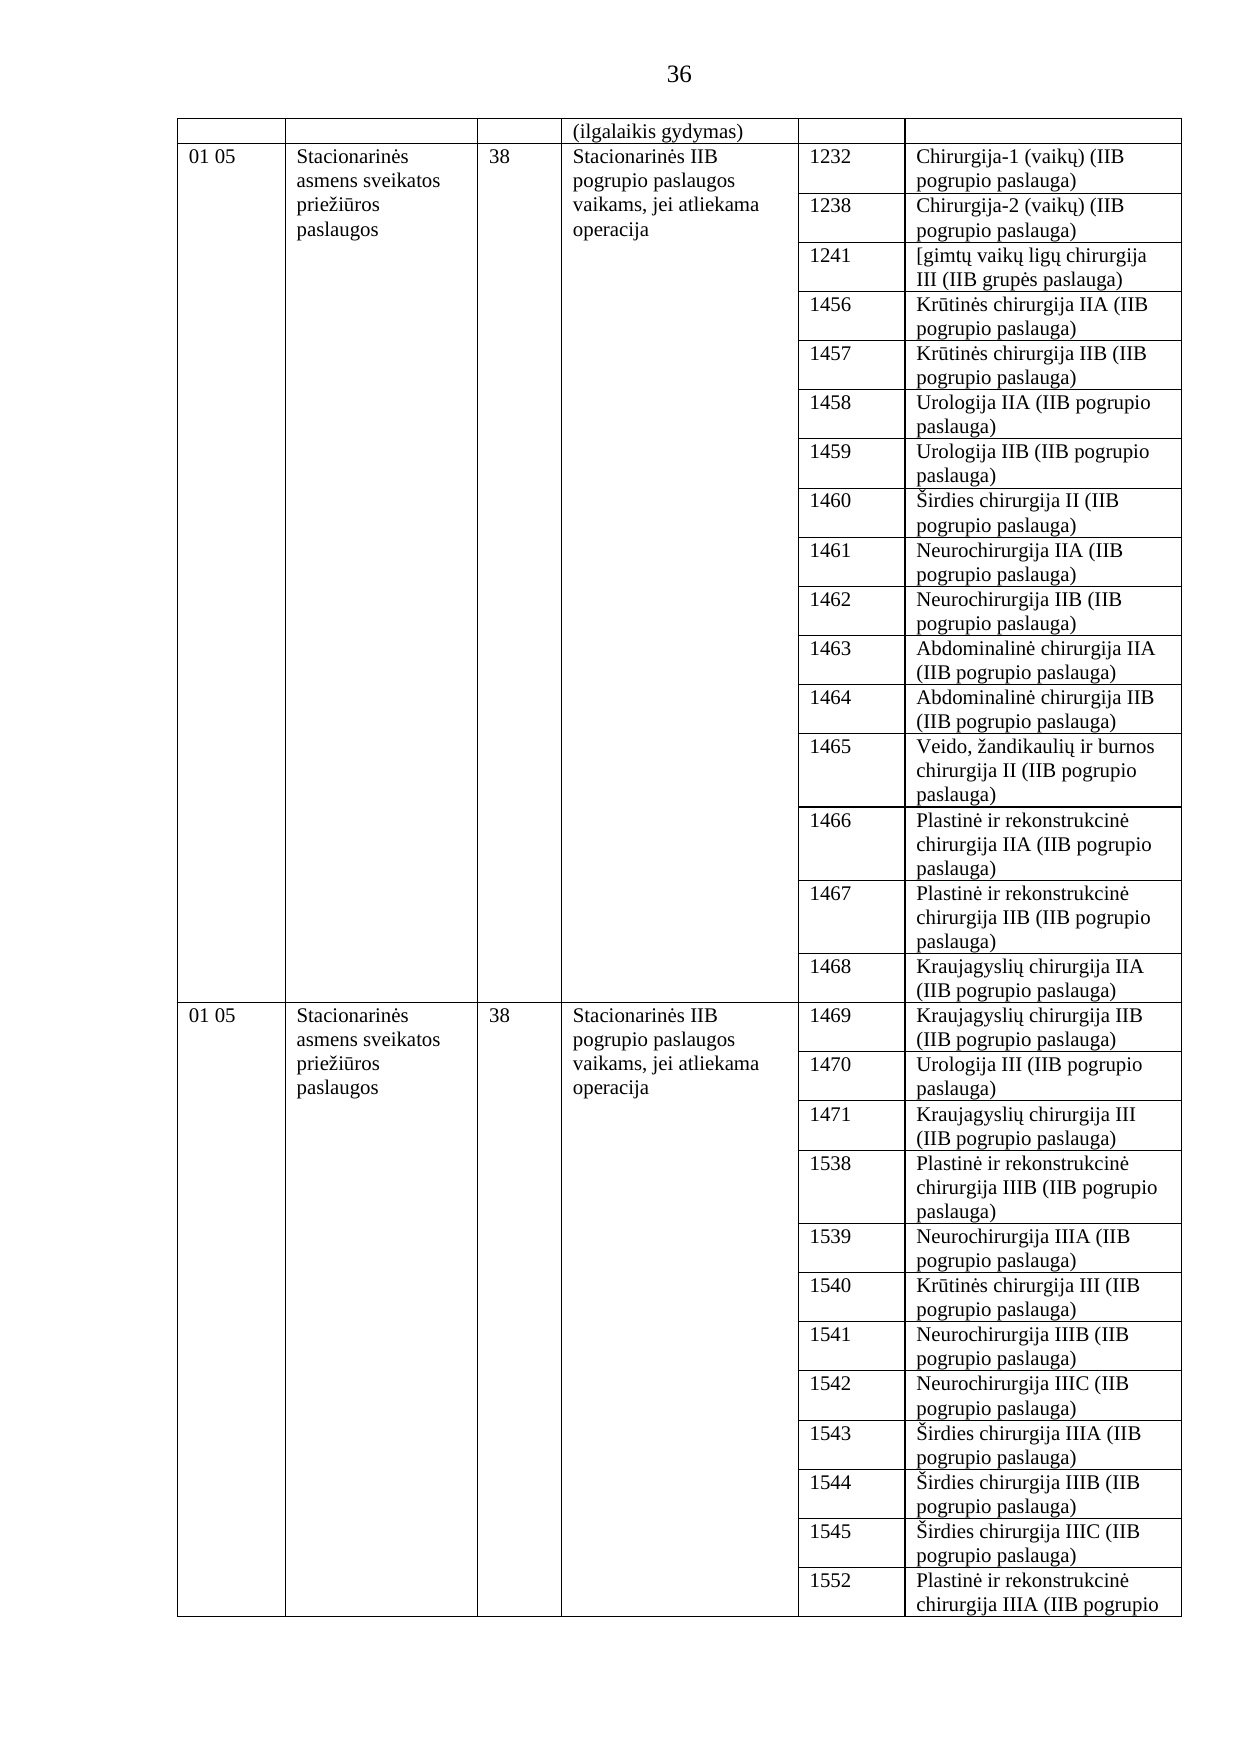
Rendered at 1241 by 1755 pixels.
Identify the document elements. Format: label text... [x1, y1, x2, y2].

table_cell Chirurgija-1 (vaikų) (IIB pogrupio paslauga) [906, 144, 1181, 192]
table_cell 1466 [799, 808, 904, 880]
table_cell Stacionarinės asmens sveikatos priežiūros paslaugos [286, 1003, 477, 1616]
table_cell 1460 [799, 489, 904, 537]
table_cell 38 [478, 1003, 561, 1616]
table_cell Urologija IIB (IIB pogrupio paslauga) [906, 439, 1181, 487]
table_cell Urologija IIA (IIB pogrupio paslauga) [906, 390, 1181, 438]
table_cell 1545 [799, 1519, 904, 1567]
table_cell Plastinė ir rekonstrukcinė chirurgija IIIA (IIB pogrupio [906, 1568, 1181, 1616]
table_cell Plastinė ir rekonstrukcinė chirurgija IIIB (IIB pogrupio paslauga) [906, 1151, 1181, 1223]
table_cell 1542 [799, 1371, 904, 1419]
table_cell Plastinė ir rekonstrukcinė chirurgija IIA (IIB pogrupio paslauga) [906, 808, 1181, 880]
table_cell 1456 [799, 292, 904, 340]
table_cell [286, 119, 477, 143]
table_cell Stacionarinės asmens sveikatos priežiūros paslaugos [286, 144, 477, 1002]
table_cell 01 05 [178, 1003, 285, 1616]
table_cell Chirurgija-2 (vaikų) (IIB pogrupio paslauga) [906, 194, 1181, 242]
table_cell Abdominalinė chirurgija IIA (IIB pogrupio paslauga) [906, 636, 1181, 684]
table_cell Krūtinės chirurgija IIB (IIB pogrupio paslauga) [906, 341, 1181, 389]
table_cell 1232 [799, 144, 904, 192]
table_cell Krūtinės chirurgija III (IIB pogrupio paslauga) [906, 1273, 1181, 1321]
table_cell 1465 [799, 734, 904, 806]
table_cell Širdies chirurgija II (IIB pogrupio paslauga) [906, 489, 1181, 537]
table_cell 1464 [799, 685, 904, 733]
table_cell Neurochirurgija IIIC (IIB pogrupio paslauga) [906, 1371, 1181, 1419]
table_cell 1552 [799, 1568, 904, 1616]
table_cell 1463 [799, 636, 904, 684]
table_cell 1541 [799, 1322, 904, 1370]
table_cell 1540 [799, 1273, 904, 1321]
table_cell Kraujagyslių chirurgija IIB (IIB pogrupio paslauga) [906, 1003, 1181, 1051]
table_cell 1538 [799, 1151, 904, 1223]
table_cell 01 05 [178, 144, 285, 1002]
table_cell Stacionarinės IIB pogrupio paslaugos vaikams, jei atliekama operacija [562, 1003, 798, 1616]
table_cell Veido, žandikaulių ir burnos chirurgija II (IIB pogrupio paslauga) [906, 734, 1181, 806]
table_cell [799, 119, 904, 143]
table_cell [478, 119, 561, 143]
table_cell Plastinė ir rekonstrukcinė chirurgija IIB (IIB pogrupio paslauga) [906, 881, 1181, 953]
table_cell 1467 [799, 881, 904, 953]
table_cell 1469 [799, 1003, 904, 1051]
table_cell [178, 119, 285, 143]
table_cell 1462 [799, 587, 904, 635]
table_cell 1461 [799, 538, 904, 586]
table_cell (ilgalaikis gydymas) [562, 119, 798, 143]
table_cell Urologija III (IIB pogrupio paslauga) [906, 1052, 1181, 1100]
table_cell Abdominalinė chirurgija IIB (IIB pogrupio paslauga) [906, 685, 1181, 733]
table_cell Neurochirurgija IIB (IIB pogrupio paslauga) [906, 587, 1181, 635]
table_cell Krūtinės chirurgija IIA (IIB pogrupio paslauga) [906, 292, 1181, 340]
table_cell 1459 [799, 439, 904, 487]
table_cell Širdies chirurgija IIIC (IIB pogrupio paslauga) [906, 1519, 1181, 1567]
table_cell 1241 [799, 243, 904, 291]
table_cell Kraujagyslių chirurgija III (IIB pogrupio paslauga) [906, 1101, 1181, 1149]
table_cell [906, 119, 1181, 143]
table_cell Kraujagyslių chirurgija IIA (IIB pogrupio paslauga) [906, 954, 1181, 1002]
table_cell 1457 [799, 341, 904, 389]
table_cell 1539 [799, 1224, 904, 1272]
table_cell 1544 [799, 1470, 904, 1518]
table_cell 1471 [799, 1101, 904, 1149]
table_cell Neurochirurgija IIA (IIB pogrupio paslauga) [906, 538, 1181, 586]
table_cell Neurochirurgija IIIA (IIB pogrupio paslauga) [906, 1224, 1181, 1272]
table_cell 1543 [799, 1421, 904, 1469]
table_cell [gimtų vaikų ligų chirurgija III (IIB grupės paslauga) [906, 243, 1181, 291]
table_cell Širdies chirurgija IIIB (IIB pogrupio paslauga) [906, 1470, 1181, 1518]
table_cell 1458 [799, 390, 904, 438]
table_cell 1238 [799, 194, 904, 242]
table_cell 1470 [799, 1052, 904, 1100]
table_cell Stacionarinės IIB pogrupio paslaugos vaikams, jei atliekama operacija [562, 144, 798, 1002]
table_cell Neurochirurgija IIIB (IIB pogrupio paslauga) [906, 1322, 1181, 1370]
table_cell 1468 [799, 954, 904, 1002]
table_cell 38 [478, 144, 561, 1002]
table_cell Širdies chirurgija IIIA (IIB pogrupio paslauga) [906, 1421, 1181, 1469]
